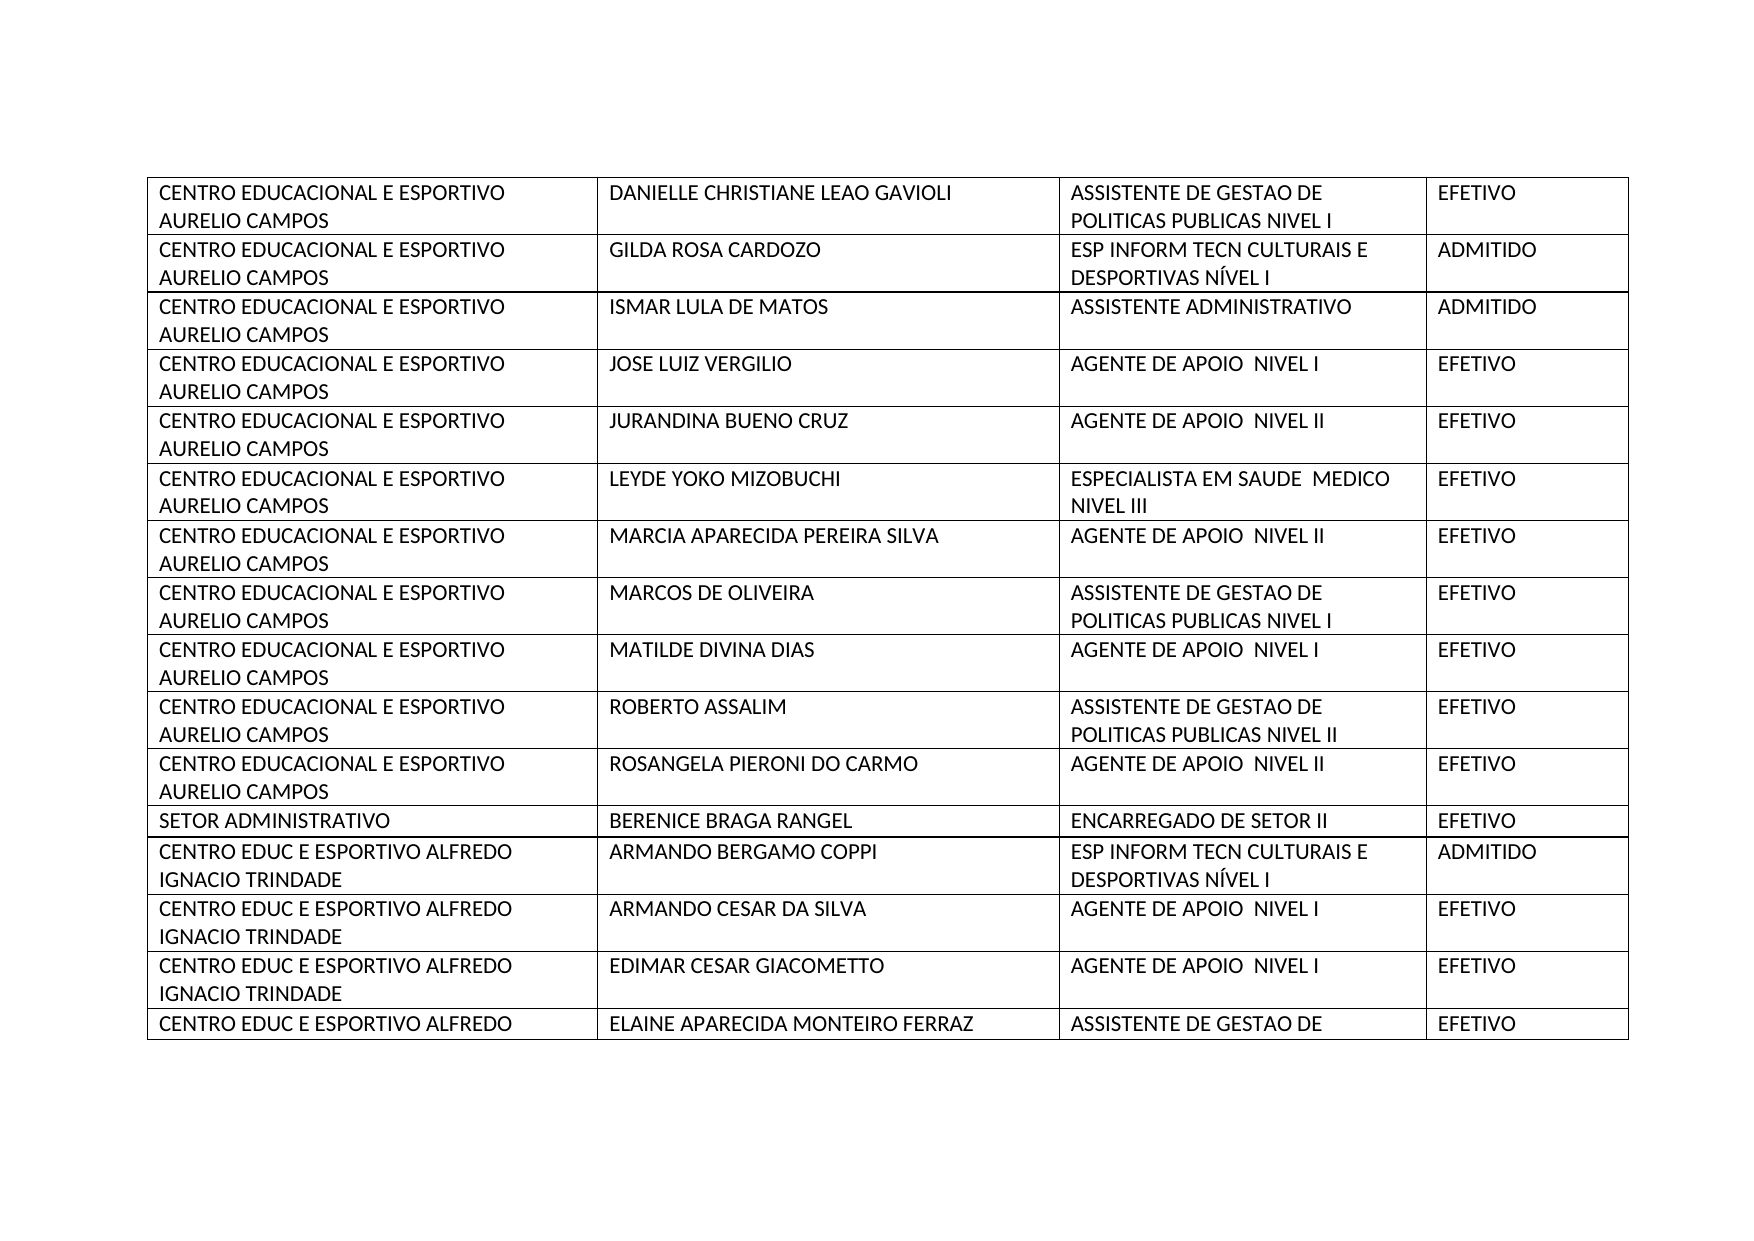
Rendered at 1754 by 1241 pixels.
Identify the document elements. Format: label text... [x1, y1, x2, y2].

table_cell ADMITIDO [1427, 235, 1628, 291]
table_cell MARCIA APARECIDA PEREIRA SILVA [598, 521, 1059, 577]
table_cell CENTRO EDUCACIONAL E ESPORTIVO AURELIO CAMPOS [148, 521, 597, 577]
table_cell ASSISTENTE DE GESTAO DE [1060, 1009, 1426, 1039]
table_cell CENTRO EDUCACIONAL E ESPORTIVO AURELIO CAMPOS [148, 178, 597, 234]
table_cell CENTRO EDUCACIONAL E ESPORTIVO AURELIO CAMPOS [148, 235, 597, 291]
table_cell AGENTE DE APOIO NIVEL I [1060, 952, 1426, 1008]
table_cell ESPECIALISTA EM SAUDE MEDICO NIVEL III [1060, 464, 1426, 520]
table_cell AGENTE DE APOIO NIVEL II [1060, 407, 1426, 463]
table_cell ADMITIDO [1427, 293, 1628, 348]
table_cell EFETIVO [1427, 350, 1628, 406]
table_cell EFETIVO [1427, 464, 1628, 520]
table_cell GILDA ROSA CARDOZO [598, 235, 1059, 291]
table_cell ADMITIDO [1427, 838, 1628, 893]
table_cell ASSISTENTE DE GESTAO DE POLITICAS PUBLICAS NIVEL I [1060, 578, 1426, 634]
table_cell CENTRO EDUCACIONAL E ESPORTIVO AURELIO CAMPOS [148, 635, 597, 691]
table_cell ARMANDO CESAR DA SILVA [598, 895, 1059, 951]
table_cell EFETIVO [1427, 1009, 1628, 1039]
table_cell ARMANDO BERGAMO COPPI [598, 838, 1059, 893]
table_cell CENTRO EDUCACIONAL E ESPORTIVO AURELIO CAMPOS [148, 464, 597, 520]
table_cell CENTRO EDUCACIONAL E ESPORTIVO AURELIO CAMPOS [148, 578, 597, 634]
table_cell ASSISTENTE ADMINISTRATIVO [1060, 293, 1426, 348]
table_cell EFETIVO [1427, 952, 1628, 1008]
table_cell AGENTE DE APOIO NIVEL I [1060, 895, 1426, 951]
table_cell CENTRO EDUCACIONAL E ESPORTIVO AURELIO CAMPOS [148, 749, 597, 805]
table_cell DANIELLE CHRISTIANE LEAO GAVIOLI [598, 178, 1059, 234]
table_cell EFETIVO [1427, 806, 1628, 836]
table_cell ASSISTENTE DE GESTAO DE POLITICAS PUBLICAS NIVEL II [1060, 692, 1426, 748]
table_cell ISMAR LULA DE MATOS [598, 293, 1059, 348]
table_cell EFETIVO [1427, 635, 1628, 691]
table_cell ROSANGELA PIERONI DO CARMO [598, 749, 1059, 805]
table_cell SETOR ADMINISTRATIVO [148, 806, 597, 836]
table_cell EFETIVO [1427, 578, 1628, 634]
table_cell EFETIVO [1427, 407, 1628, 463]
table_cell CENTRO EDUCACIONAL E ESPORTIVO AURELIO CAMPOS [148, 407, 597, 463]
table_cell ELAINE APARECIDA MONTEIRO FERRAZ [598, 1009, 1059, 1039]
table_cell CENTRO EDUCACIONAL E ESPORTIVO AURELIO CAMPOS [148, 350, 597, 406]
table_cell EFETIVO [1427, 692, 1628, 748]
table_cell EFETIVO [1427, 178, 1628, 234]
table_cell AGENTE DE APOIO NIVEL II [1060, 749, 1426, 805]
table_cell CENTRO EDUC E ESPORTIVO ALFREDO IGNACIO TRINDADE [148, 895, 597, 951]
table_cell EFETIVO [1427, 895, 1628, 951]
table_cell MATILDE DIVINA DIAS [598, 635, 1059, 691]
table_cell CENTRO EDUC E ESPORTIVO ALFREDO IGNACIO TRINDADE [148, 838, 597, 893]
table_cell MARCOS DE OLIVEIRA [598, 578, 1059, 634]
table_cell BERENICE BRAGA RANGEL [598, 806, 1059, 836]
table_cell ENCARREGADO DE SETOR II [1060, 806, 1426, 836]
table_cell CENTRO EDUCACIONAL E ESPORTIVO AURELIO CAMPOS [148, 293, 597, 348]
table_cell EDIMAR CESAR GIACOMETTO [598, 952, 1059, 1008]
table_cell JURANDINA BUENO CRUZ [598, 407, 1059, 463]
table_cell CENTRO EDUC E ESPORTIVO ALFREDO [148, 1009, 597, 1039]
table_cell ESP INFORM TECN CULTURAIS E DESPORTIVAS NÍVEL I [1060, 838, 1426, 893]
table_cell CENTRO EDUC E ESPORTIVO ALFREDO IGNACIO TRINDADE [148, 952, 597, 1008]
table_cell EFETIVO [1427, 521, 1628, 577]
table_cell ESP INFORM TECN CULTURAIS E DESPORTIVAS NÍVEL I [1060, 235, 1426, 291]
table_cell CENTRO EDUCACIONAL E ESPORTIVO AURELIO CAMPOS [148, 692, 597, 748]
table_cell AGENTE DE APOIO NIVEL I [1060, 350, 1426, 406]
table_cell ROBERTO ASSALIM [598, 692, 1059, 748]
table_cell AGENTE DE APOIO NIVEL I [1060, 635, 1426, 691]
table_cell JOSE LUIZ VERGILIO [598, 350, 1059, 406]
table_cell LEYDE YOKO MIZOBUCHI [598, 464, 1059, 520]
table_cell AGENTE DE APOIO NIVEL II [1060, 521, 1426, 577]
table_cell ASSISTENTE DE GESTAO DE POLITICAS PUBLICAS NIVEL I [1060, 178, 1426, 234]
table_cell EFETIVO [1427, 749, 1628, 805]
